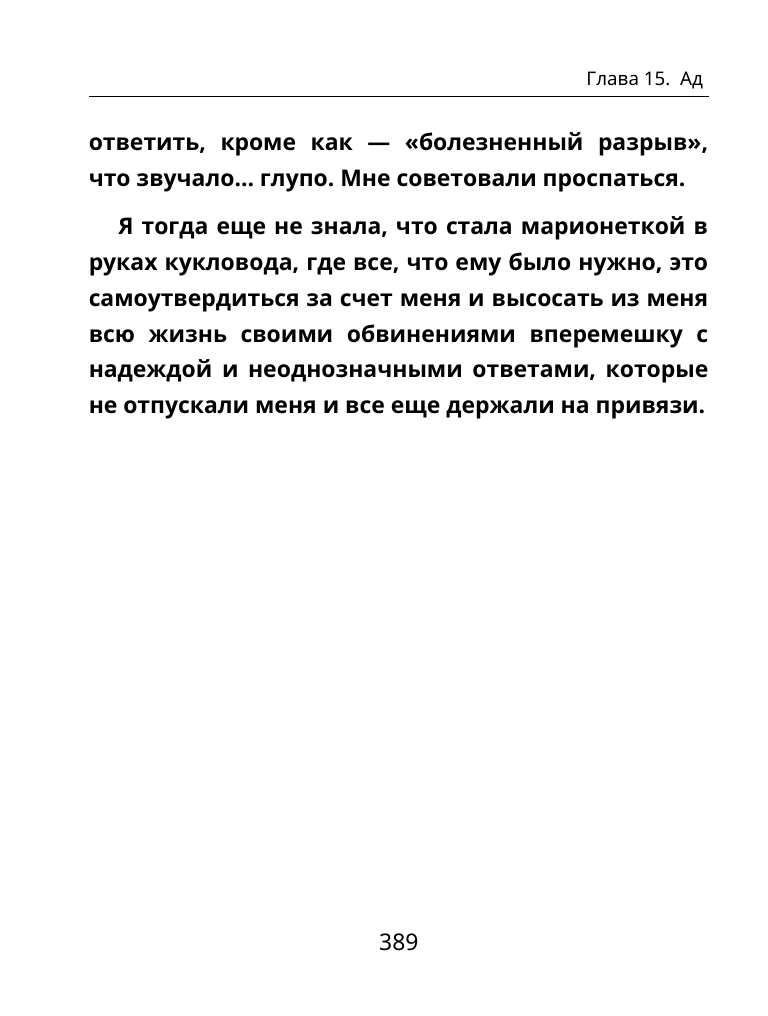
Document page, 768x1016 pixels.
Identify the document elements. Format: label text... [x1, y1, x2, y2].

text ответить, кроме как — «болезненный разрыв», что звучало... глупо. Мне советовали проспаться. [88, 126, 709, 193]
text Я тогда еще не знала, что стала марионеткой в руках кукловода, где все, что ему было нужно, это самоутвердиться за счет меня и высосать из меня всю жизнь своими обвинениями вперемешку с надеждой и неоднозначными ответами, которые не отпускали меня и все еще держали на привязи. [88, 210, 709, 421]
